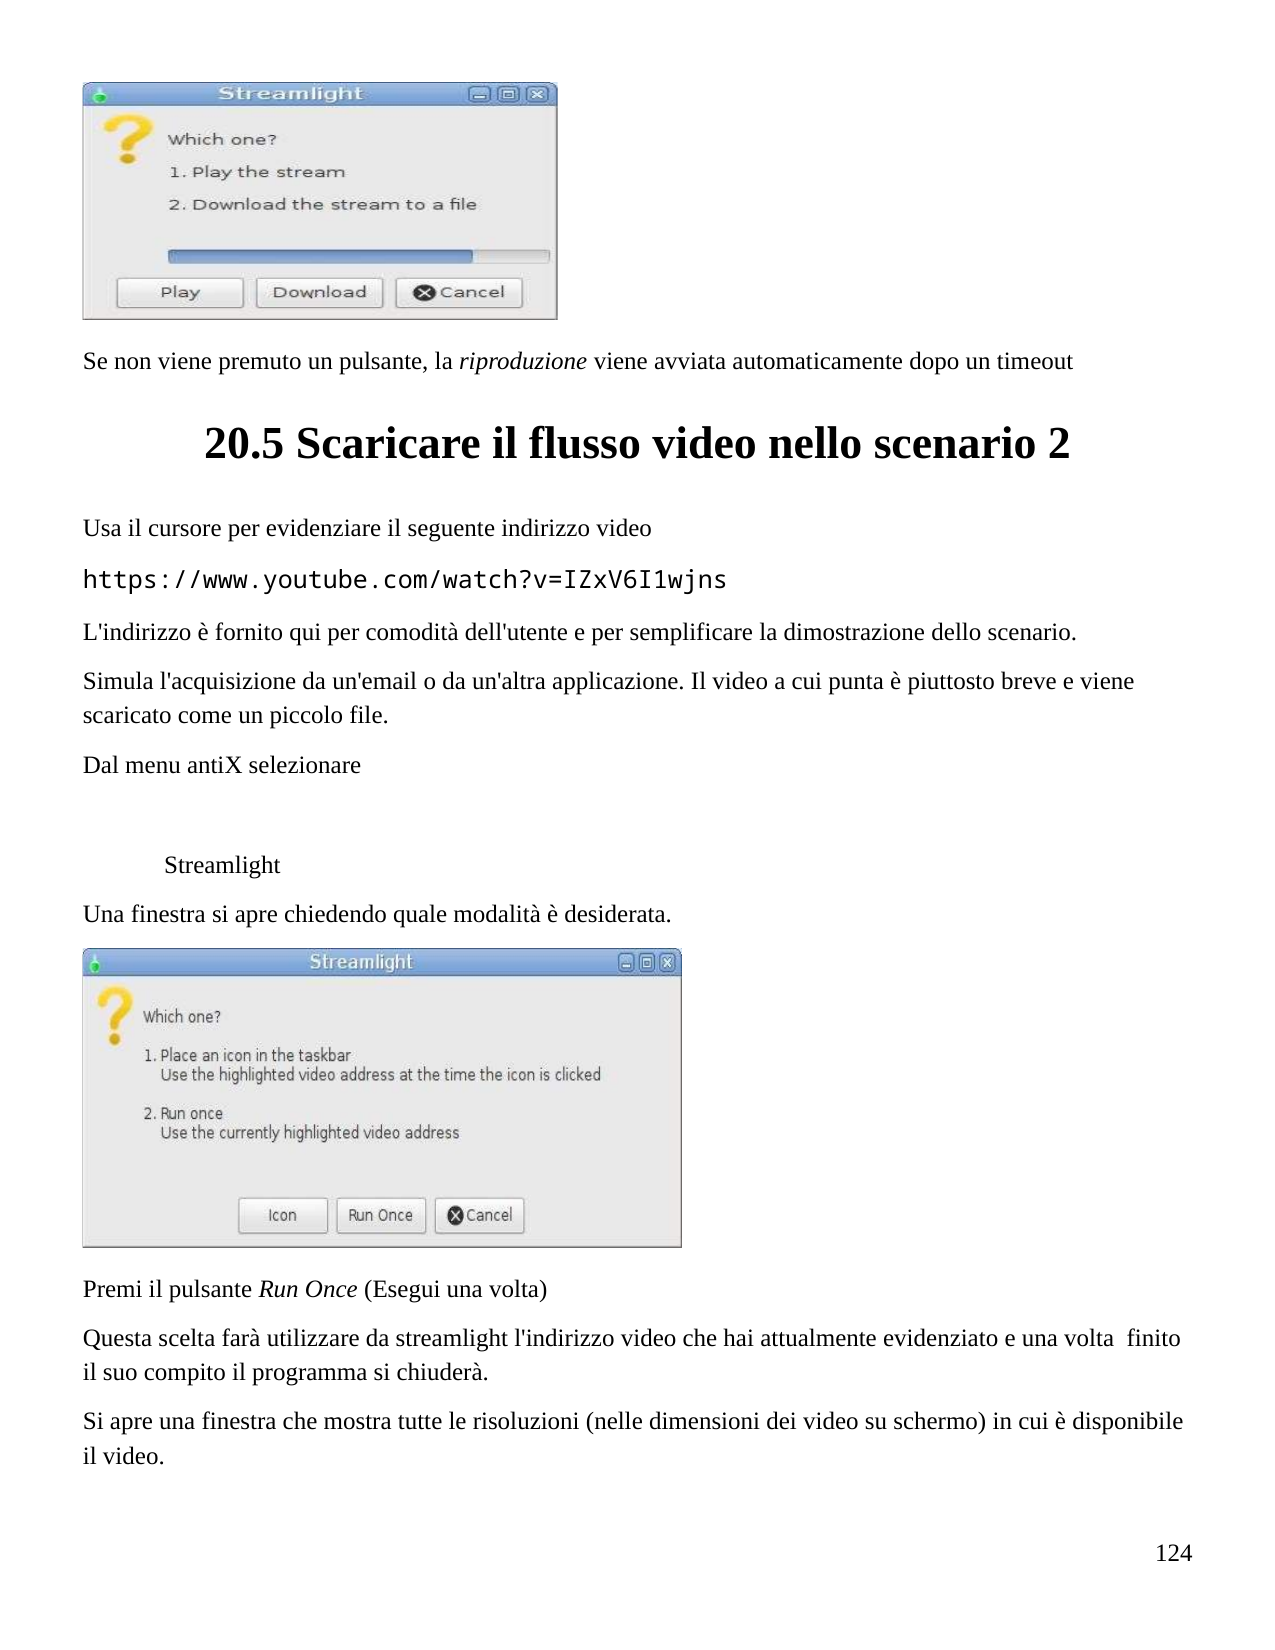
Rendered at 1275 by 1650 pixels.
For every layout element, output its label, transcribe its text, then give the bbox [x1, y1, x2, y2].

text Se non viene premuto un pulsante, la riproduzione viene avviata automaticamente dopo un timeout [83, 346, 1192, 374]
subtitle 20.5 Scaricare il flusso video nello scenario 2 [83, 416, 1192, 468]
text Dal menu antiX selezionare [83, 750, 1192, 778]
picture [82, 82, 558, 320]
picture [82, 948, 682, 1248]
text L'indirizzo è fornito qui per comodità dell'utente e per semplificare la dimostrazione dello scenario. [83, 617, 1192, 646]
text Questa scelta farà utilizzare da streamlight l'indirizzo video che hai attualmente evidenziato e una volta finito il suo compito il programma si chiuderà. [83, 1323, 1192, 1386]
text Premi il pulsante Run Once (Esegui una volta) [83, 1274, 1192, 1302]
text Simula l'acquisizione da un'email o da un'altra applicazione. Il video a cui punta è piuttosto breve e viene scaricato come un piccolo file. [83, 666, 1192, 729]
text Streamlight [83, 799, 1192, 879]
text Una finestra si apre chiedendo quale modalità è desiderata. [83, 899, 1192, 928]
text Si apre una finestra che mostra tutte le risoluzioni (nelle dimensioni dei video su schermo) in cui è disponibile il video. [83, 1406, 1192, 1469]
text https://www.youtube.com/watch?v=IZxV6I1wjns [83, 562, 1192, 596]
text Usa il cursore per evidenziare il seguente indirizzo video [83, 513, 1192, 541]
